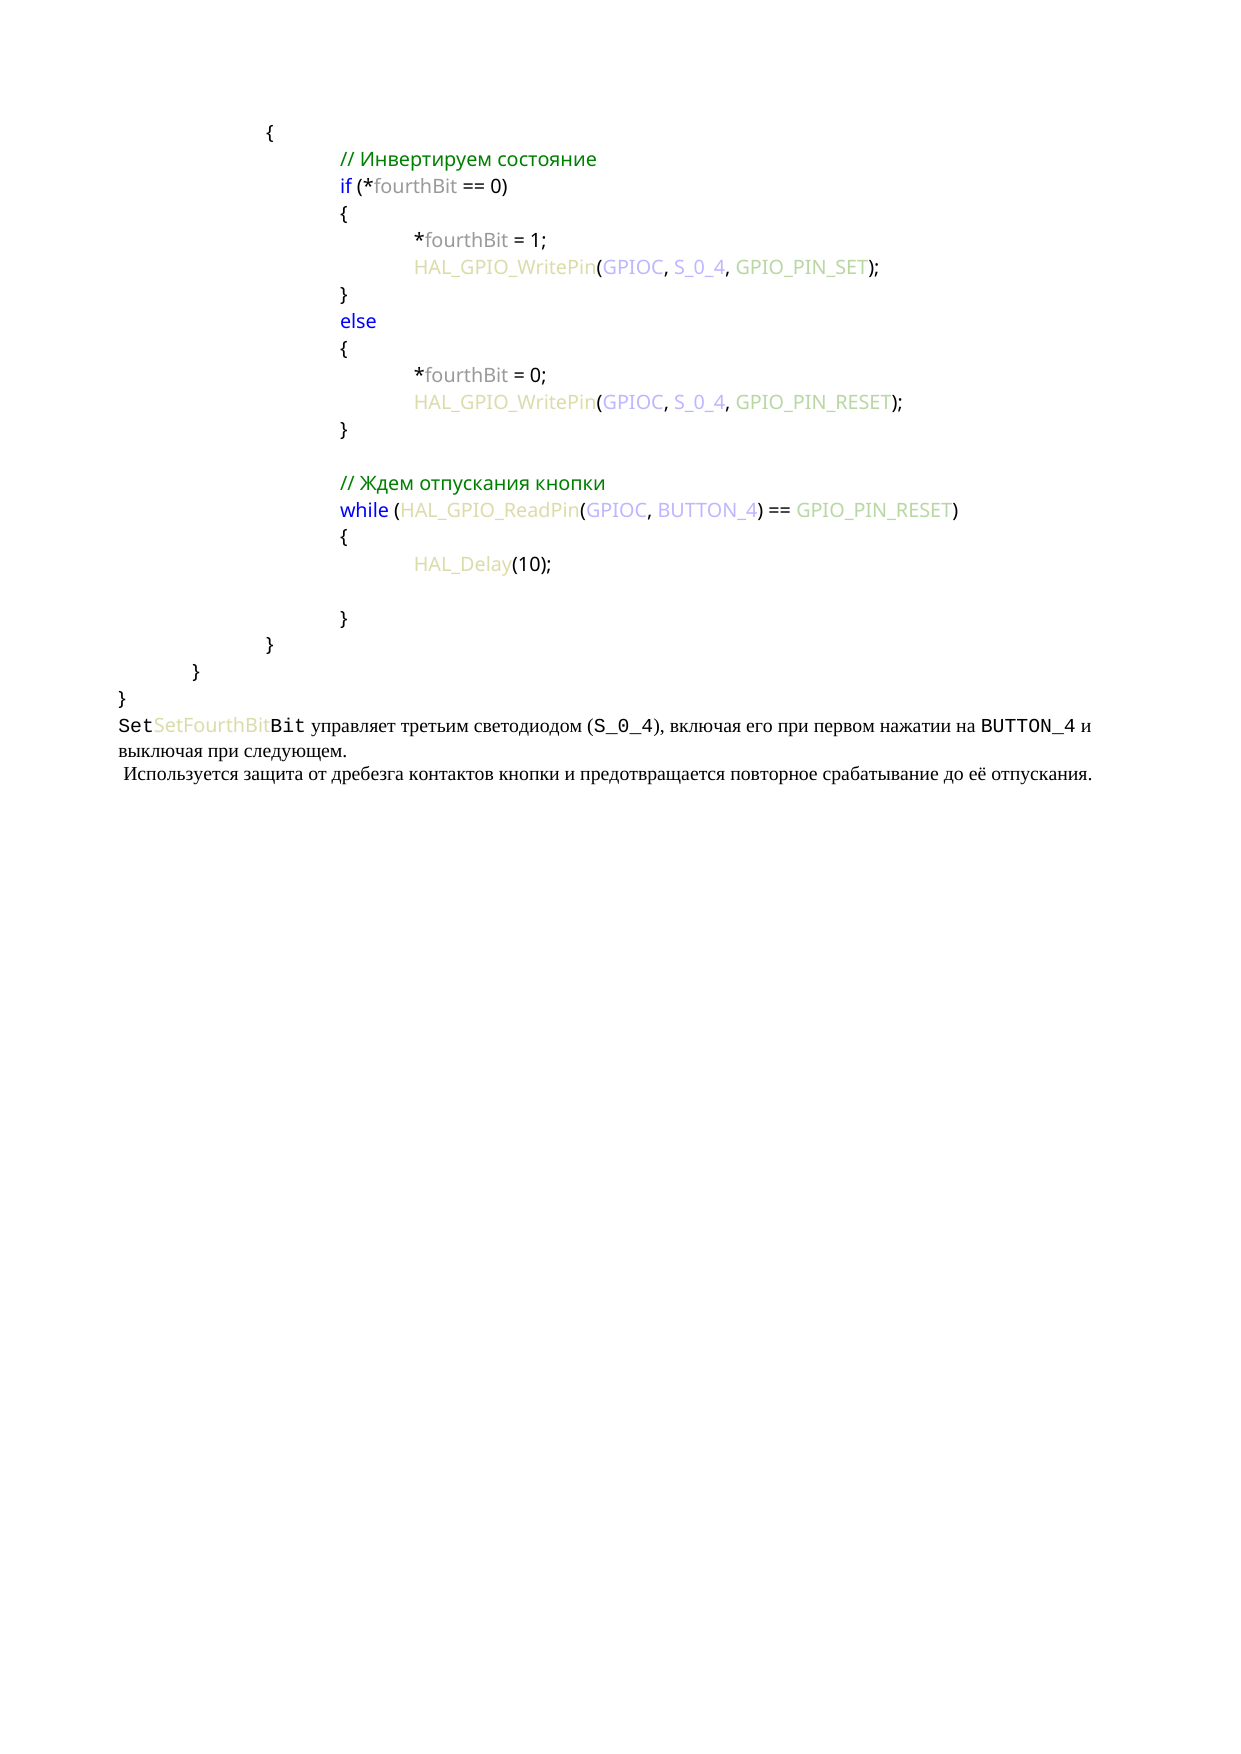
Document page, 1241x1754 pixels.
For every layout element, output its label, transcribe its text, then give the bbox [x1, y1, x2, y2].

text SetSetFourthBitBit управляет третьим светодиодом (S_0_4), включая его при первом нажатии на BUTTON_4 и выключая при следующем. Используется защита от дребезга контактов кнопки и предотвращается повторное срабатывание до её отпускания. [118, 712, 1122, 784]
text { [118, 118, 1122, 145]
text } [118, 280, 1122, 307]
text HAL_Delay(10); [118, 550, 1122, 577]
text } [118, 415, 1122, 442]
text if (*fourthBit == 0) [118, 172, 1122, 199]
text { [118, 334, 1122, 361]
text { [118, 523, 1122, 550]
text { [118, 199, 1122, 226]
text } [118, 685, 1122, 712]
text } [118, 631, 1122, 658]
text } [118, 604, 1122, 631]
text while (HAL_GPIO_ReadPin(GPIOC, BUTTON_4) == GPIO_PIN_RESET) [118, 496, 1122, 523]
text } [118, 658, 1122, 685]
text HAL_GPIO_WritePin(GPIOC, S_0_4, GPIO_PIN_RESET); [118, 388, 1122, 415]
text // Ждем отпускания кнопки [118, 469, 1122, 496]
text *fourthBit = 0; [118, 361, 1122, 388]
text // Инвертируем состояние [118, 145, 1122, 172]
text else [118, 307, 1122, 334]
text *fourthBit = 1; [118, 226, 1122, 253]
text HAL_GPIO_WritePin(GPIOC, S_0_4, GPIO_PIN_SET); [118, 253, 1122, 280]
